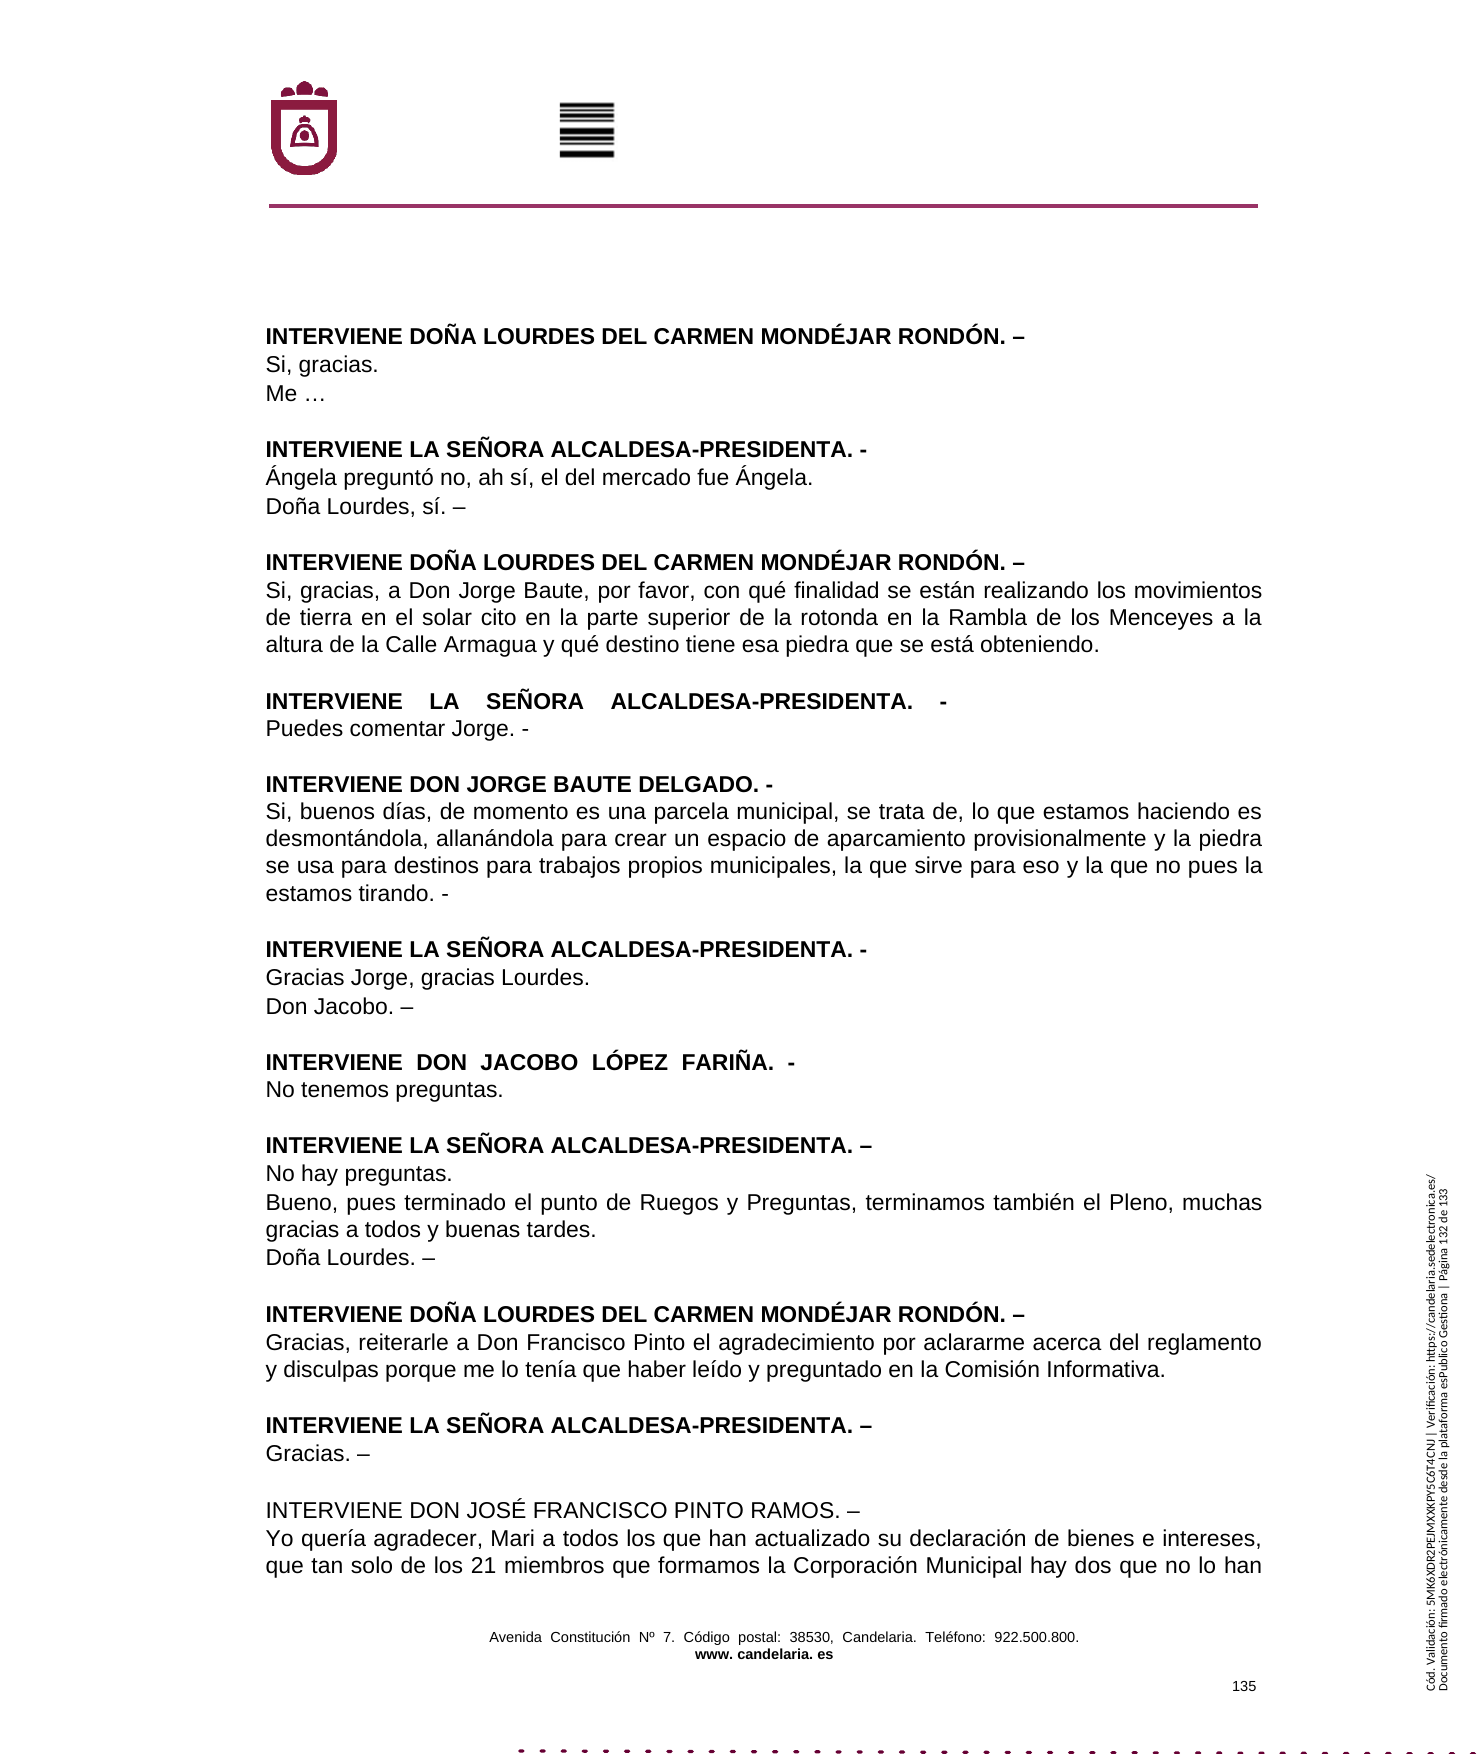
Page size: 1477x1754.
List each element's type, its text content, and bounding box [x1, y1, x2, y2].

text INTERVIENE DOÑA LOURDES DEL CARMEN MONDÉJAR RONDÓN. – [265, 1301, 1263, 1327]
text INTERVIENE DON JACOBO LÓPEZ FARIÑA. - No tenemos preguntas. [265, 1049, 795, 1103]
text Yo quería agradecer, Mari a todos los que han actualizado su declaración de bienes e intereses, que tan solo de los 21 miembros que formamos la Corporación Municipal hay dos que no lo han [265, 1525, 1263, 1579]
text No hay preguntas. [265, 1160, 1263, 1186]
text Me … [265, 379, 1263, 406]
text Don Jacobo. – [265, 993, 1263, 1019]
text INTERVIENE DOÑA LOURDES DEL CARMEN MONDÉJAR RONDÓN. – [265, 323, 1263, 350]
text Gracias. – [265, 1440, 1263, 1466]
text INTERVIENE DOÑA LOURDES DEL CARMEN MONDÉJAR RONDÓN. – [265, 549, 1263, 576]
text INTERVIENE DON JORGE BAUTE DELGADO. - [265, 771, 1263, 797]
text INTERVIENE LA SEÑORA ALCALDESA-PRESIDENTA. - [265, 436, 1263, 463]
text INTERVIENE LA SEÑORA ALCALDESA-PRESIDENTA. – [265, 1132, 1263, 1158]
text Gracias Jorge, gracias Lourdes. [265, 964, 1263, 990]
text Si, gracias, a Don Jorge Baute, por favor, con qué finalidad se están realizando los movimientos de tierra en el solar cito en la parte superior de la rotonda en la Rambla de los Menceyes a la altura de la Calle Armagua y qué destino tiene esa piedra que se está obteniendo. [265, 577, 1263, 657]
text INTERVIENE LA SEÑORA ALCALDESA-PRESIDENTA. – [265, 1412, 1263, 1439]
text Bueno, pues terminado el punto de Ruegos y Preguntas, terminamos también el Pleno, muchas gracias a todos y buenas tardes. [265, 1188, 1263, 1242]
text Doña Lourdes, sí. – [265, 493, 1263, 519]
text Si, gracias. [265, 351, 1263, 377]
text INTERVIENE DON JOSÉ FRANCISCO PINTO RAMOS. – [265, 1497, 1263, 1523]
text INTERVIENE LA SEÑORA ALCALDESA-PRESIDENTA. - Puedes comentar Jorge. - [265, 688, 948, 741]
text INTERVIENE LA SEÑORA ALCALDESA-PRESIDENTA. - [265, 936, 1263, 963]
text Ángela preguntó no, ah sí, el del mercado fue Ángela. [265, 464, 1263, 490]
text Gracias, reiterarle a Don Francisco Pinto el agradecimiento por aclararme acerca del reglamento y disculpas porque me lo tenía que haber leído y preguntado en la Comisión Informativa. [265, 1328, 1263, 1382]
text Doña Lourdes. – [265, 1244, 1263, 1271]
text Si, buenos días, de momento es una parcela municipal, se trata de, lo que estamos haciendo es desmontándola, allanándola para crear un espacio de aparcamiento provisionalmente y la piedra se usa para destinos para trabajos propios municipales, la que sirve para eso y la que no pues la estamos tirando. - [265, 798, 1263, 906]
